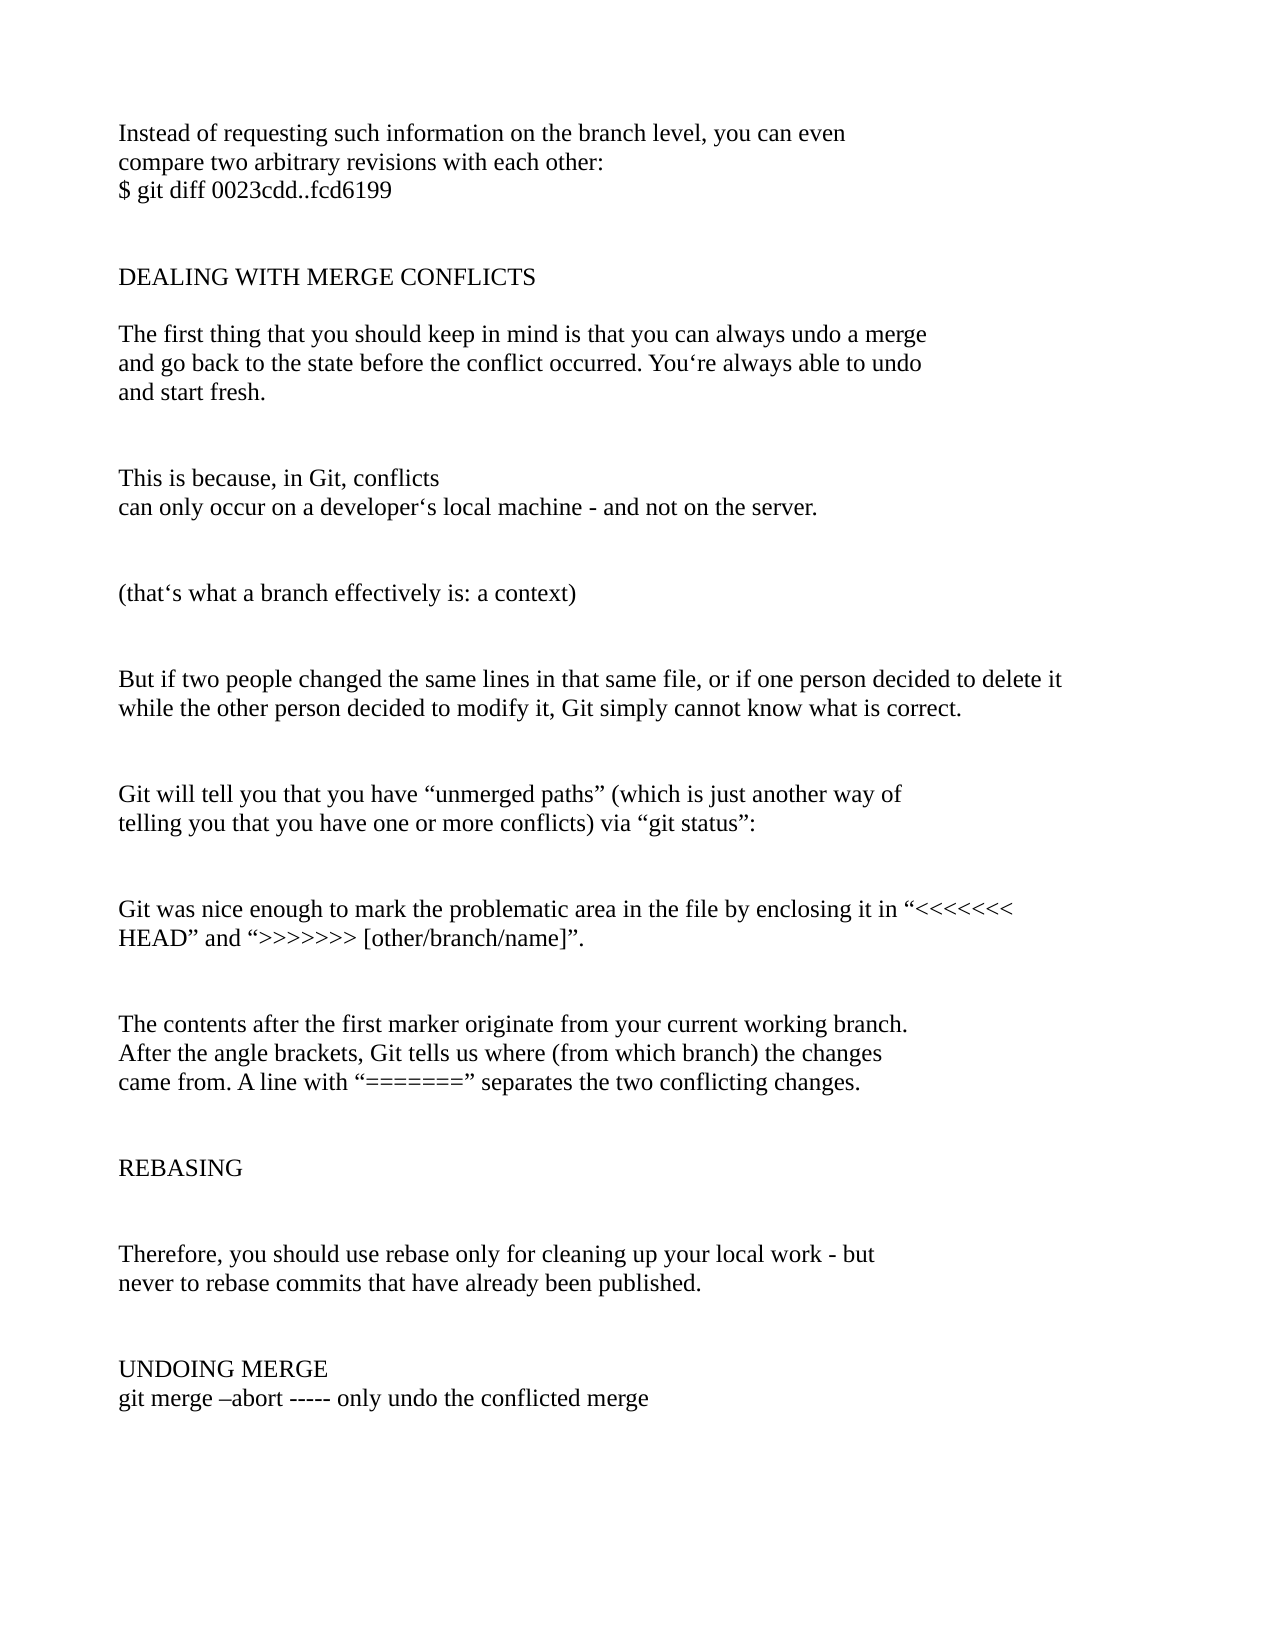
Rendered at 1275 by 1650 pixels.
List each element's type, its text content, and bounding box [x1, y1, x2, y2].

text But if two people changed the same lines in that same file, or if one person decided to delete it [118, 664, 1157, 693]
text telling you that you have one or more conflicts) via “git status”: [118, 808, 1157, 837]
text The contents after the first marker originate from your current working branch. [118, 1009, 1157, 1038]
text (that‘s what a branch effectively is: a context) [118, 578, 1157, 607]
text git merge –abort ----- only undo the conflicted merge [118, 1383, 1157, 1412]
text while the other person decided to modify it, Git simply cannot know what is correct. [118, 693, 1157, 722]
text and start fresh. [118, 377, 1157, 406]
text $ git diff 0023cdd..fcd6199 [118, 176, 1157, 204]
text This is because, in Git, conflicts [118, 463, 1157, 492]
text DEALING WITH MERGE CONFLICTS [118, 262, 1157, 291]
text Git will tell you that you have “unmerged paths” (which is just another way of [118, 779, 1157, 808]
text and go back to the state before the conflict occurred. You‘re always able to undo [118, 348, 1157, 377]
text HEAD” and “>>>>>>> [other/branch/name]”. [118, 923, 1157, 952]
text compare two arbitrary revisions with each other: [118, 147, 1157, 176]
text Instead of requesting such information on the branch level, you can even [118, 118, 1157, 147]
text UNDOING MERGE [118, 1354, 1157, 1383]
text can only occur on a developer‘s local machine - and not on the server. [118, 492, 1157, 521]
text Therefore, you should use rebase only for cleaning up your local work - but [118, 1239, 1157, 1268]
text The first thing that you should keep in mind is that you can always undo a merge [118, 319, 1157, 348]
text never to rebase commits that have already been published. [118, 1268, 1157, 1297]
text Git was nice enough to mark the problematic area in the file by enclosing it in “<<<<<<< [118, 894, 1157, 923]
text came from. A line with “=======” separates the two conflicting changes. [118, 1067, 1157, 1096]
text REBASING [118, 1153, 1157, 1182]
text After the angle brackets, Git tells us where (from which branch) the changes [118, 1038, 1157, 1067]
